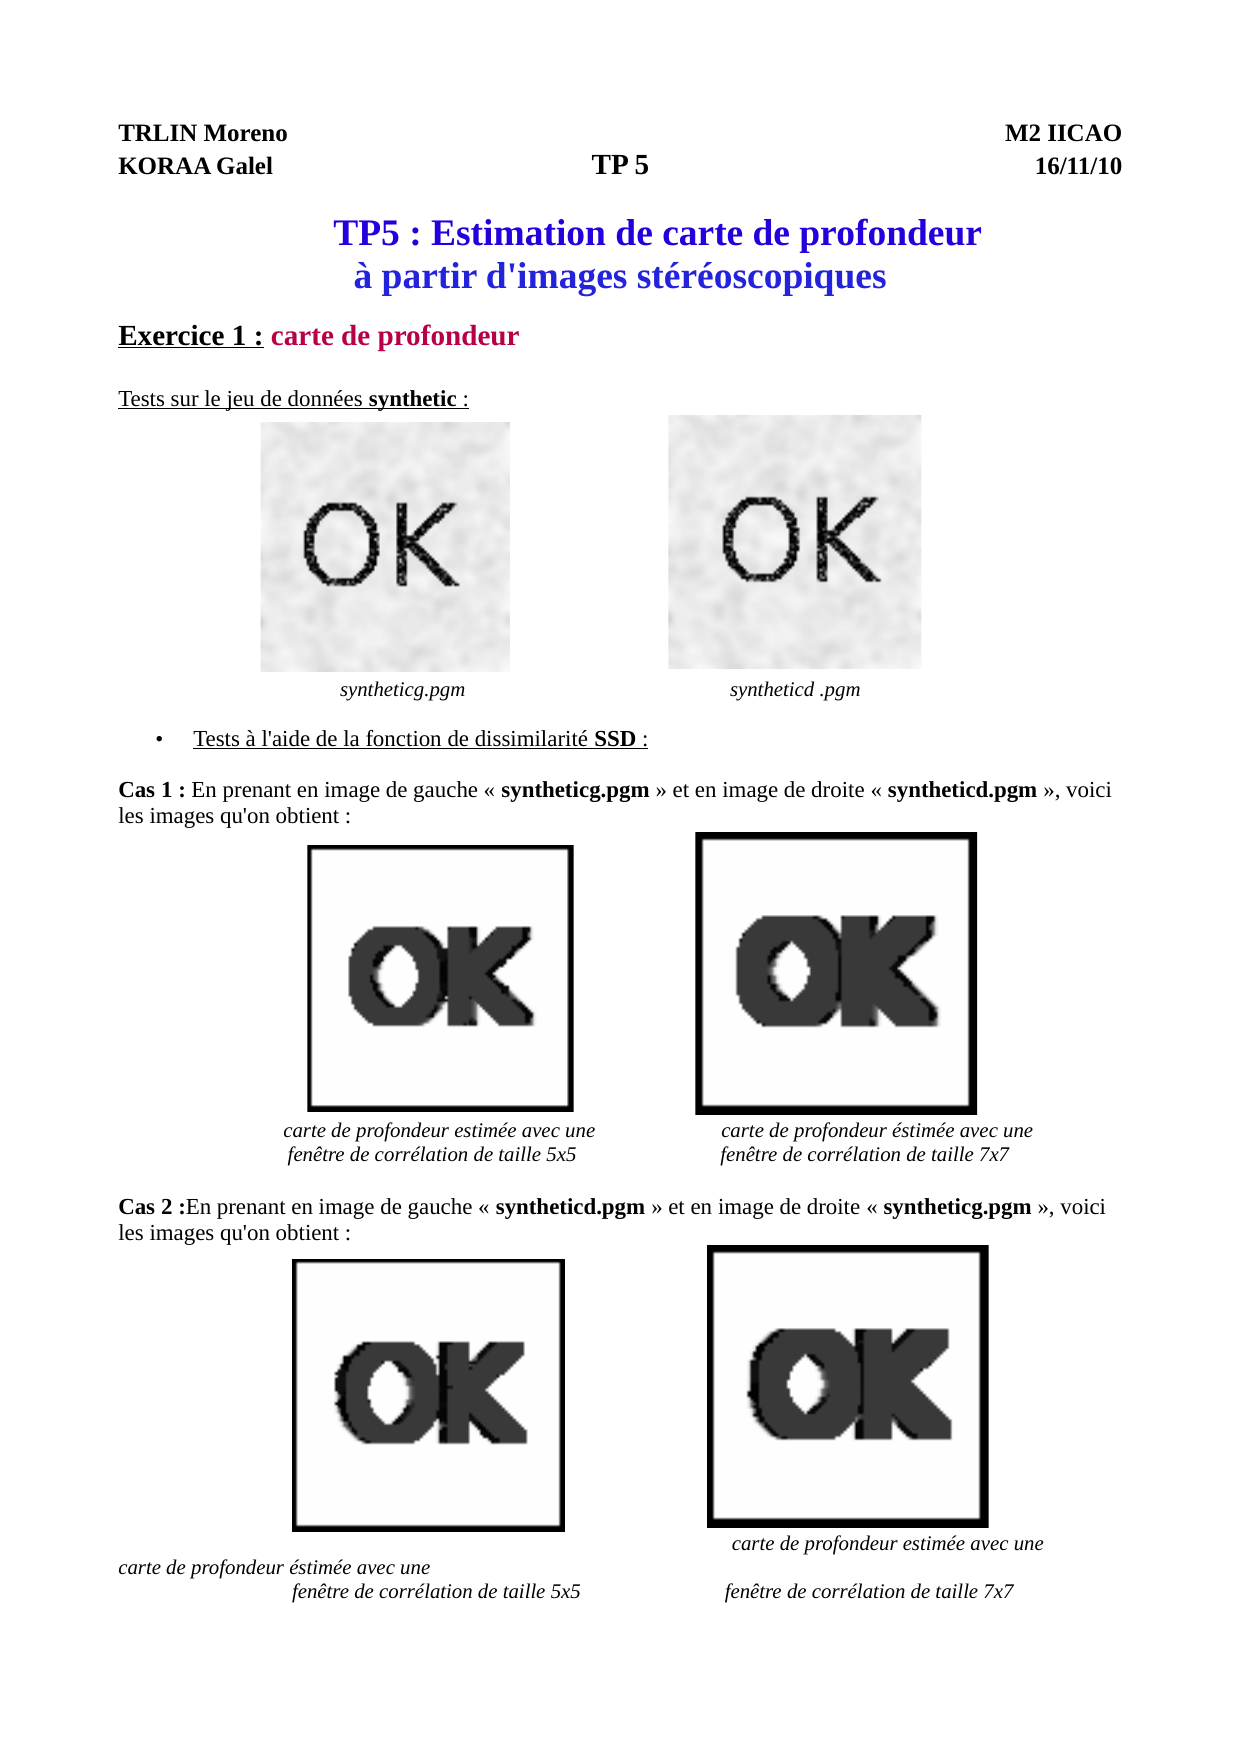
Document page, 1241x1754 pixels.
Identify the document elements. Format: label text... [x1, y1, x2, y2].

text fenêtre de corrélation de taille 5x5 fenêtre de corrélation de taille 7x7 [166, 1142, 1122, 1166]
text fenêtre de corrélation de taille 5x5 fenêtre de corrélation de taille 7x7 [118, 1579, 1122, 1603]
text Cas 1 : En prenant en image de gauche « syntheticg.pgm » et en image de droite « syntheticd.pgm », voici les images qu'on obtient : [118, 776, 1122, 828]
text carte de profondeur estimée avec une carte de profondeur éstimée avec une [118, 1118, 1122, 1142]
picture [260, 422, 510, 672]
text Cas 2 :En prenant en image de gauche « syntheticd.pgm » et en image de droite « syntheticg.pgm », voici les images qu'on obtient : [118, 1193, 1122, 1245]
list TP5 : Estimation de carte de profondeur [156, 210, 1122, 253]
text Exercice 1 : carte de profondeur [118, 318, 1122, 351]
text à partir d'images stéréoscopiques [118, 253, 1122, 296]
text carte de profondeur estimée avec une carte de profondeur éstimée avec une [118, 1531, 1122, 1579]
text Tests sur le jeu de données synthetic : [118, 385, 1122, 411]
picture [695, 832, 978, 1115]
picture [307, 845, 574, 1112]
picture [668, 415, 922, 669]
picture [292, 1259, 565, 1532]
list Tests à l'aide de la fonction de dissimilarité SSD : [156, 725, 1122, 752]
text syntheticg.pgm syntheticd .pgm [118, 677, 1122, 701]
picture [707, 1245, 989, 1528]
